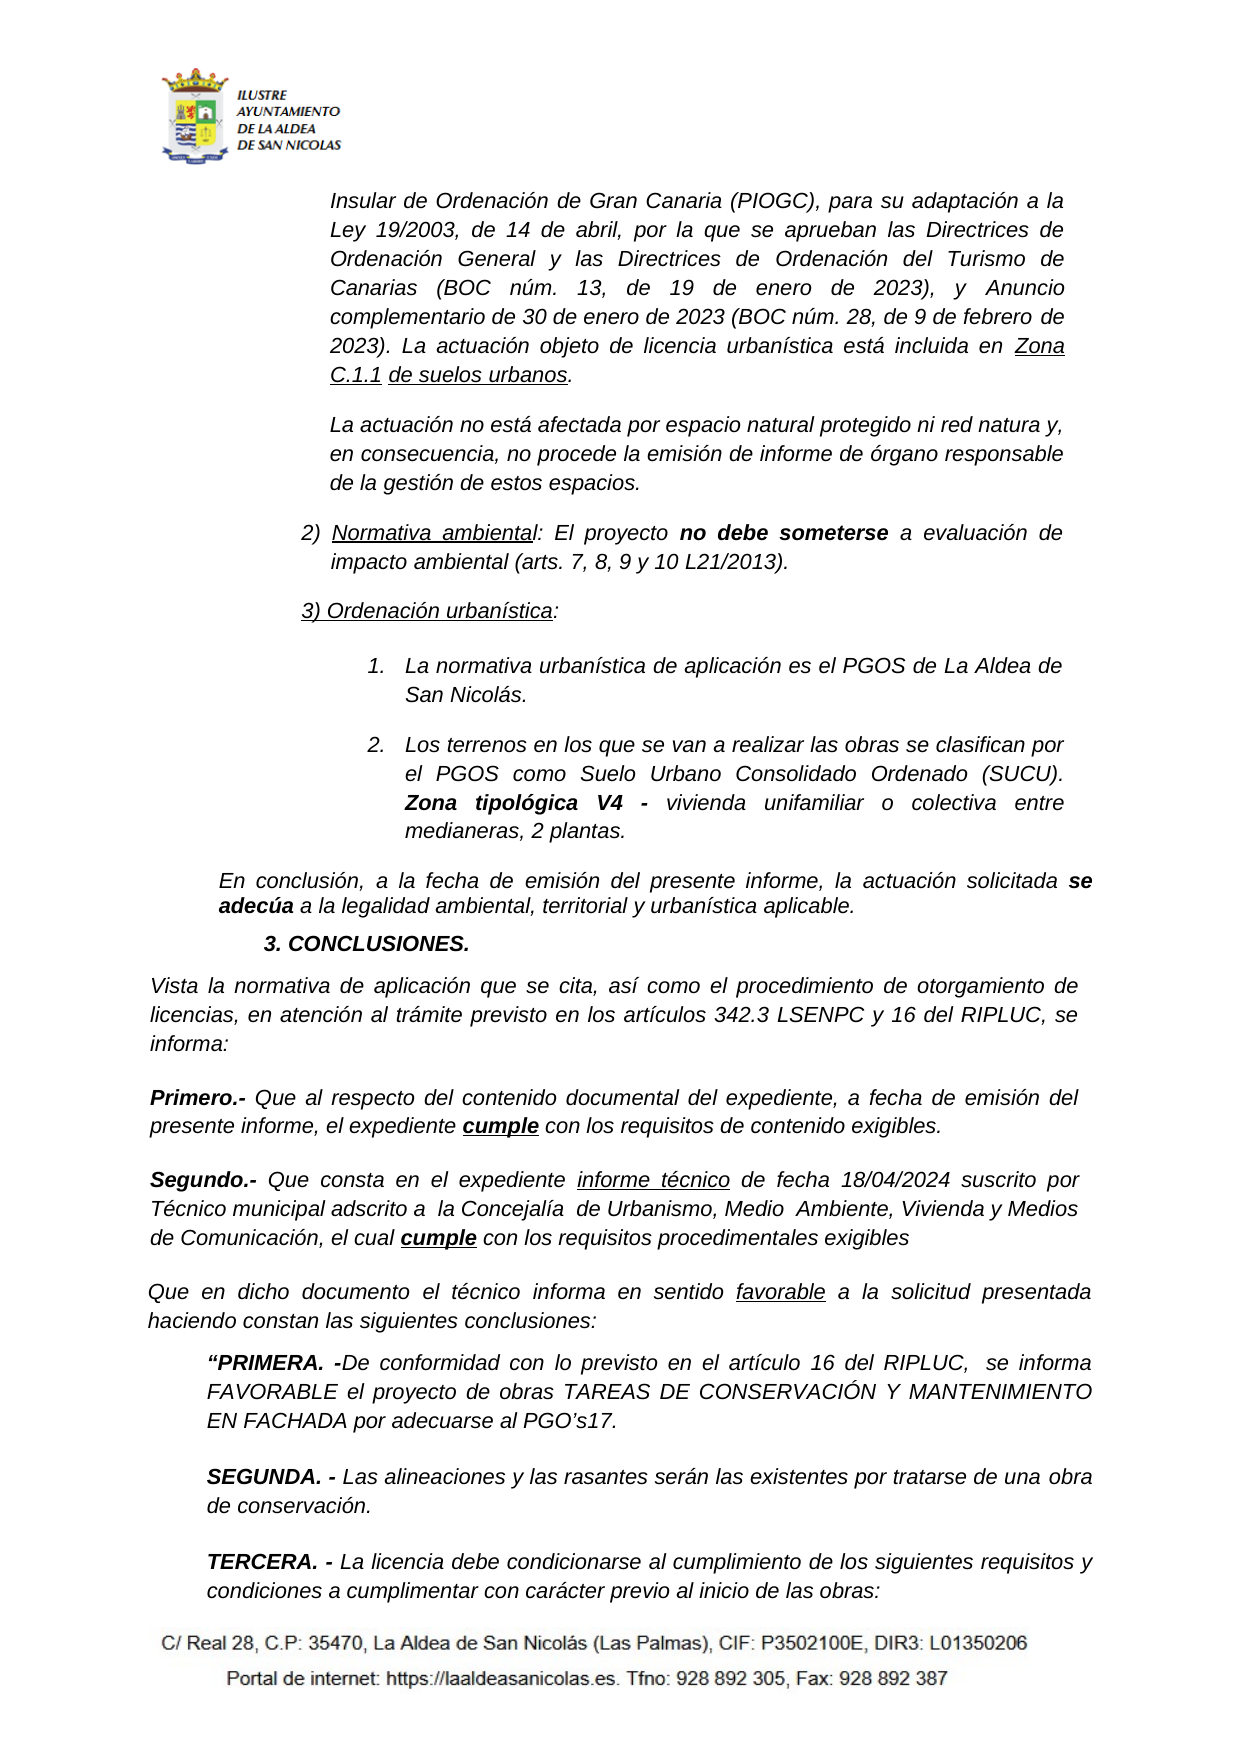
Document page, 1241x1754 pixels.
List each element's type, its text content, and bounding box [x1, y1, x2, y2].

text Primero.- Que al respecto del contenido documental del expediente, a fecha de emisión del presente informe, el expediente cumple con los requisitos de contenido exigibles. [150, 1084, 1079, 1139]
text Segundo.- Que consta en el expediente informe técnico de fecha 18/04/2024 suscrito por Técnico municipal adscrito a la Concejalía de Urbanismo, Medio Ambiente, Vivienda y Medios de Comunicación, el cual cumple con los requisitos procedimentales exigibles [150, 1167, 1079, 1251]
text 2) Normativa ambiental: El proyecto no debe someterse a evaluación de impacto ambiental (arts. 7, 8, 9 y 10 L21/2013). [301, 520, 1063, 574]
text Insular de Ordenación de Gran Canaria (PIOGC), para su adaptación a la Ley 19/2003, de 14 de abril, por la que se aprueban las Directrices de Ordenación General y las Directrices de Ordenación del Turismo de Canarias (BOC núm. 13, de 19 de enero de 2023), y Anuncio complementario de 30 de enero de 2023 (BOC núm. 28, de 9 de febrero de 2023). La actuación objeto de licencia urbanística está incluida en Zona C.1.1 de suelos urbanos. [330, 188, 1065, 387]
picture [148, 60, 357, 172]
list Los terrenos en los que se van a realizar las obras se clasifican por el PGOS como Suelo Urbano Consolidado Ordenado (SUCU). Zona tipológica V4 - vivienda unifamiliar o colectiva entre medianeras, 2 plantas. [367, 732, 1065, 844]
text 3) Ordenación urbanística: [301, 598, 1063, 624]
text Vista la normativa de aplicación que se cita, así como el procedimiento de otorgamiento de licencias, en atención al trámite previsto en los artículos 342.3 LSENPC y 16 del RIPLUC, se informa: [150, 973, 1079, 1056]
picture [149, 1627, 1034, 1694]
list La normativa urbanística de aplicación es el PGOS de La Aldea de San Nicolás. [367, 653, 1064, 707]
text En conclusión, a la fecha de emisión del presente informe, la actuación solicitada se adecúa a la legalidad ambiental, territorial y urbanística aplicable. [218, 868, 1093, 919]
text La actuación no está afectada por espacio natural protegido ni red natura y, en consecuencia, no procede la emisión de informe de órgano responsable de la gestión de estos espacios. [329, 412, 1065, 495]
text “PRIMERA. -De conformidad con lo previsto en el artículo 16 del RIPLUC, se informa FAVORABLE el proyecto de obras TAREAS DE CONSERVACIÓN Y MANTENIMIENTO EN FACHADA por adecuarse al PGO’s17. [207, 1350, 1093, 1433]
text TERCERA. - La licencia debe condicionarse al cumplimiento de los siguientes requisitos y condiciones a cumplimentar con carácter previo al inicio de las obras: [207, 1549, 1093, 1603]
text 3. CONCLUSIONES. [263, 931, 1079, 956]
text SEGUNDA. - Las alineaciones y las rasantes serán las existentes por tratarse de una obra de conservación. [207, 1464, 1093, 1518]
text Que en dicho documento el técnico informa en sentido favorable a la solicitud presentada haciendo constan las siguientes conclusiones: [148, 1279, 1093, 1333]
